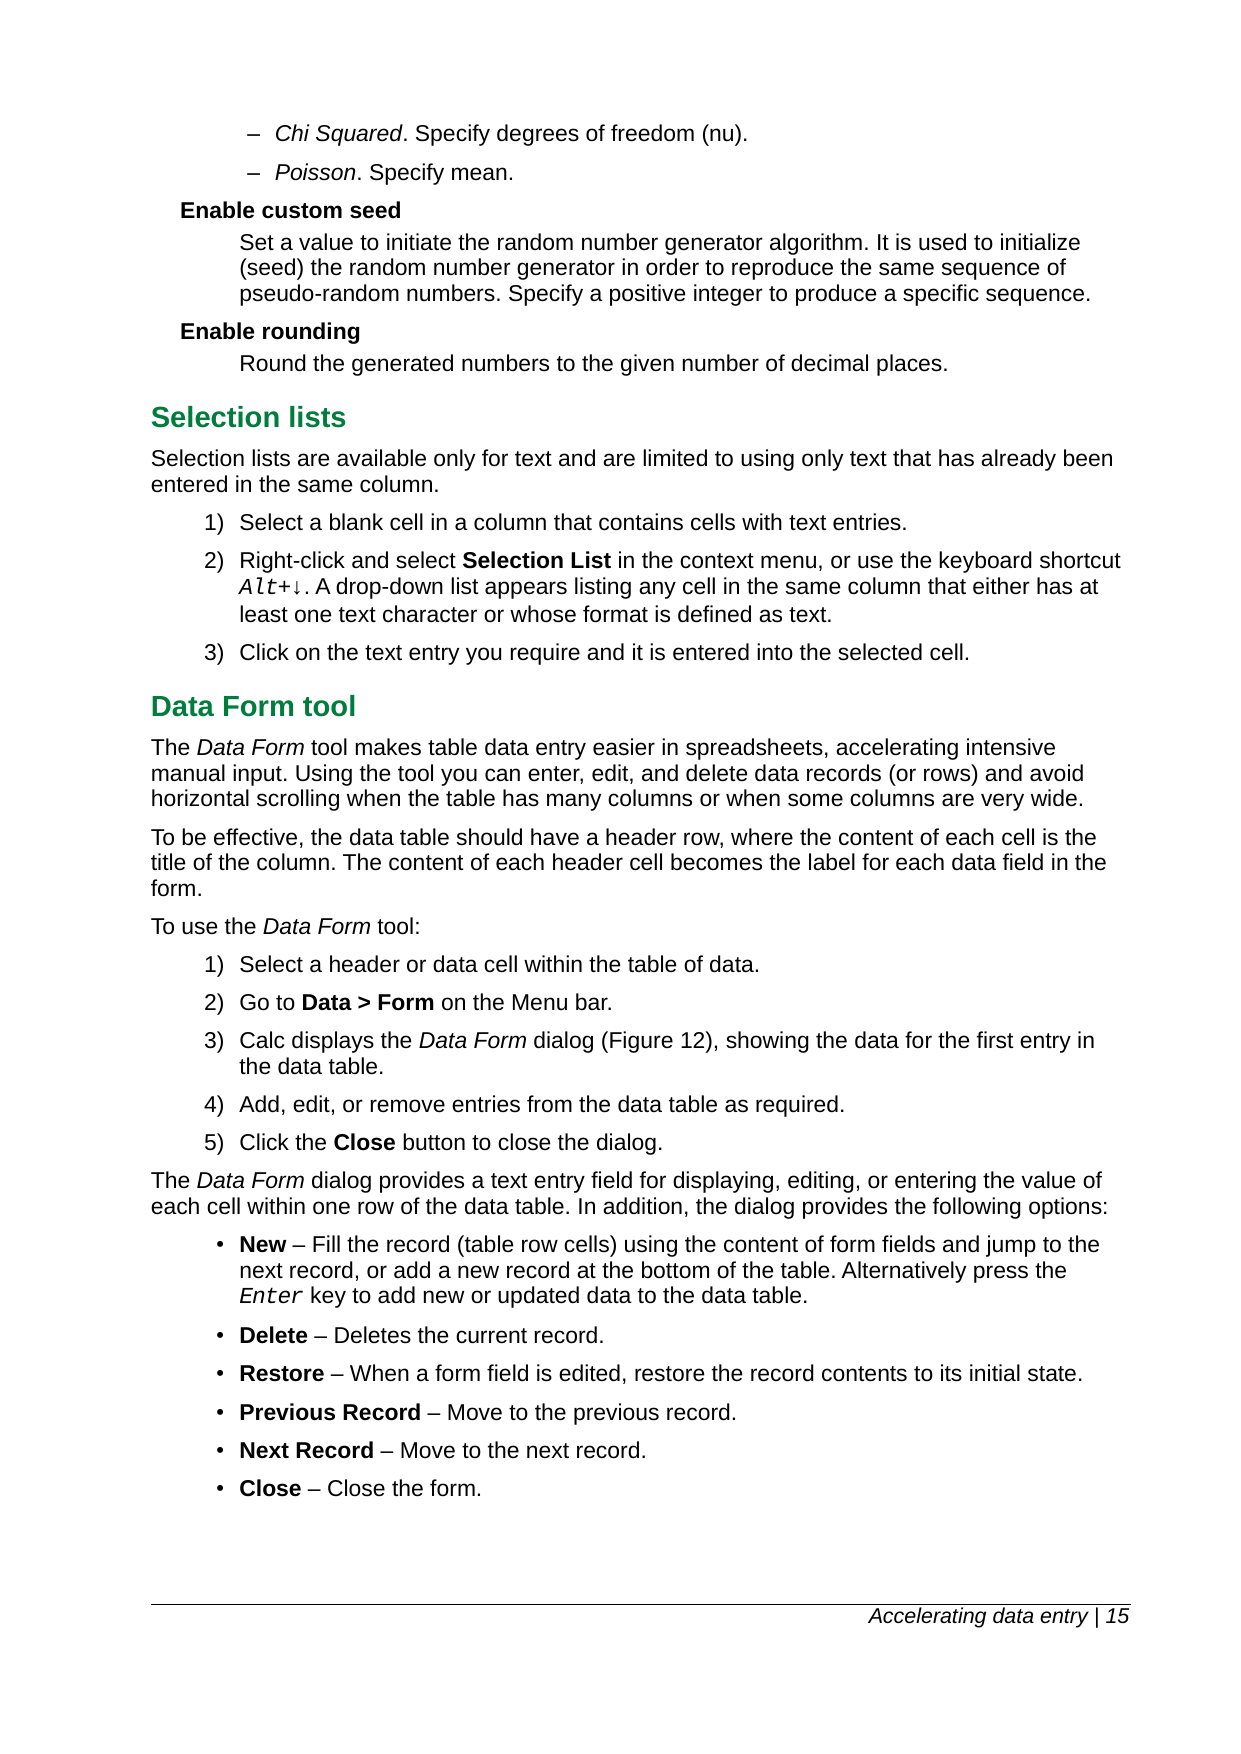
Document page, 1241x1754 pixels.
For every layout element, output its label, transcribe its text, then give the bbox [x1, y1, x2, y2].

list The Data Form dialog provides a text entry field for displaying, editing, or entering the value of each cell within one row of the data table. In addition, the dialog provides the following options: [151, 1168, 1131, 1219]
list Poisson. Specify mean. [260, 159, 1131, 185]
list To use the Data Form tool: [151, 913, 1131, 939]
list Select a header or data cell within the table of data. [224, 952, 1131, 977]
list Selection lists are available only for text and are limited to using only text that has already been entered in the same column. [151, 446, 1131, 497]
list Delete – Deletes the current record. [224, 1323, 1131, 1349]
list Go to Data > Form on the Menu bar. [224, 990, 1131, 1015]
list Select a blank cell in a column that contains cells with text entries. [224, 509, 1131, 535]
subtitle Selection lists [151, 401, 1131, 433]
list Add, edit, or remove entries from the data table as required. [224, 1092, 1131, 1117]
list Right-click and select Selection List in the context menu, or use the keyboard shortcut Alt+↓. A drop-down list appears listing any cell in the same column that either has at least one text character or whose format is defined as text. [224, 548, 1131, 627]
list New – Fill the record (table row cells) using the content of form fields and jump to the next record, or add a new record at the bottom of the table. Alternatively press the Enter key to add new or updated data to the data table. [224, 1232, 1131, 1311]
text Round the generated numbers to the given number of decimal places. [239, 350, 1131, 376]
text Enable rounding [180, 318, 1131, 344]
list Close – Close the form. [224, 1476, 1131, 1501]
text To be effective, the data table should have a header row, where the content of each cell is the title of the column. The content of each header cell becomes the label for each data field in the form. [151, 824, 1131, 901]
list Click on the text entry you require and it is entered into the selected cell. [224, 639, 1131, 665]
list Click the Close button to close the dialog. [224, 1130, 1131, 1155]
text Set a value to initiate the random number generator algorithm. It is used to initialize (seed) the random number generator in order to reproduce the same sequence of pseudo-random numbers. Specify a positive integer to produce a specific sequence. [239, 229, 1131, 306]
text Enable custom seed [180, 197, 1131, 223]
list Previous Record – Move to the previous record. [224, 1399, 1131, 1425]
list Chi Squared. Specify degrees of freedom (nu). [260, 121, 1131, 147]
text The Data Form tool makes table data entry easier in spreadsheets, accelerating intensive manual input. Using the tool you can enter, edit, and delete data records (or rows) and avoid horizontal scrolling when the table has many columns or when some columns are very wide. [151, 735, 1131, 812]
list Calc displays the Data Form dialog (Figure 12), showing the data for the first entry in the data table. [224, 1028, 1131, 1079]
list Restore – When a form field is edited, restore the record contents to its initial state. [224, 1361, 1131, 1387]
list Next Record – Move to the next record. [224, 1437, 1131, 1463]
subtitle Data Form tool [151, 690, 1131, 722]
